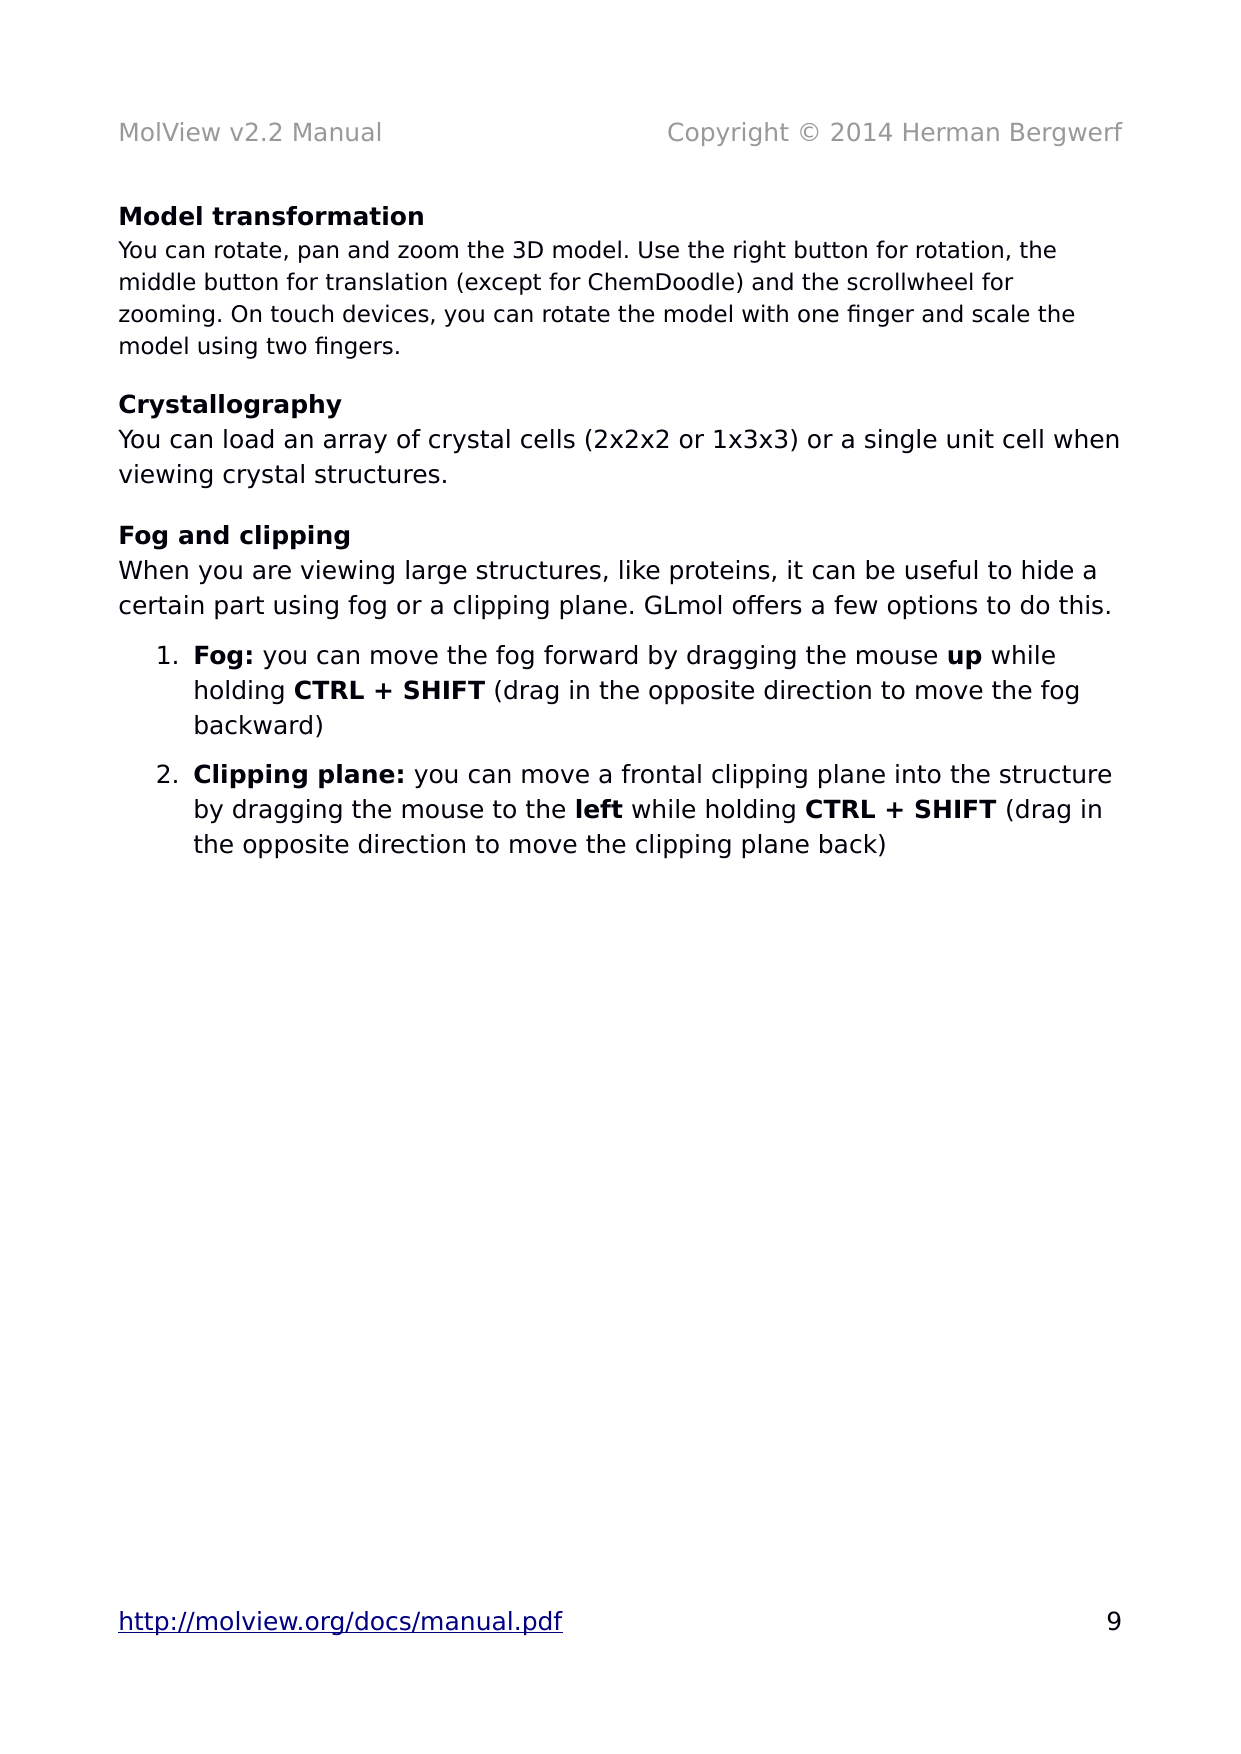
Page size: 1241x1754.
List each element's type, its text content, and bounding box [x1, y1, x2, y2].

list Fog: you can move the fog forward by dragging the mouse up while holding CTRL + SHIFT (drag in the opposite direction to move the fog backward) [156, 641, 1122, 740]
list When you are viewing large structures, like proteins, it can be useful to hide a certain part using fog or a clipping plane. GLmol offers a few options to do this. [81, 556, 1122, 621]
subtitle Model transformation [118, 202, 1122, 231]
subtitle Fog and clipping [118, 521, 1122, 550]
text You can load an array of crystal cells (2x2x2 or 1x3x3) or a single unit cell when viewing crystal structures. [118, 426, 1122, 490]
subtitle Crystallography [118, 391, 1122, 420]
text You can rotate, pan and zoom the 3D model. Use the right button for rotation, the middle button for translation (except for ChemDoodle) and the scrollwheel for zooming. On touch devices, you can rotate the model with one finger and scale the model using two fingers. [118, 237, 1122, 360]
list Clipping plane: you can move a frontal clipping plane into the structure by dragging the mouse to the left while holding CTRL + SHIFT (drag in the opposite direction to move the clipping plane back) [156, 761, 1122, 860]
